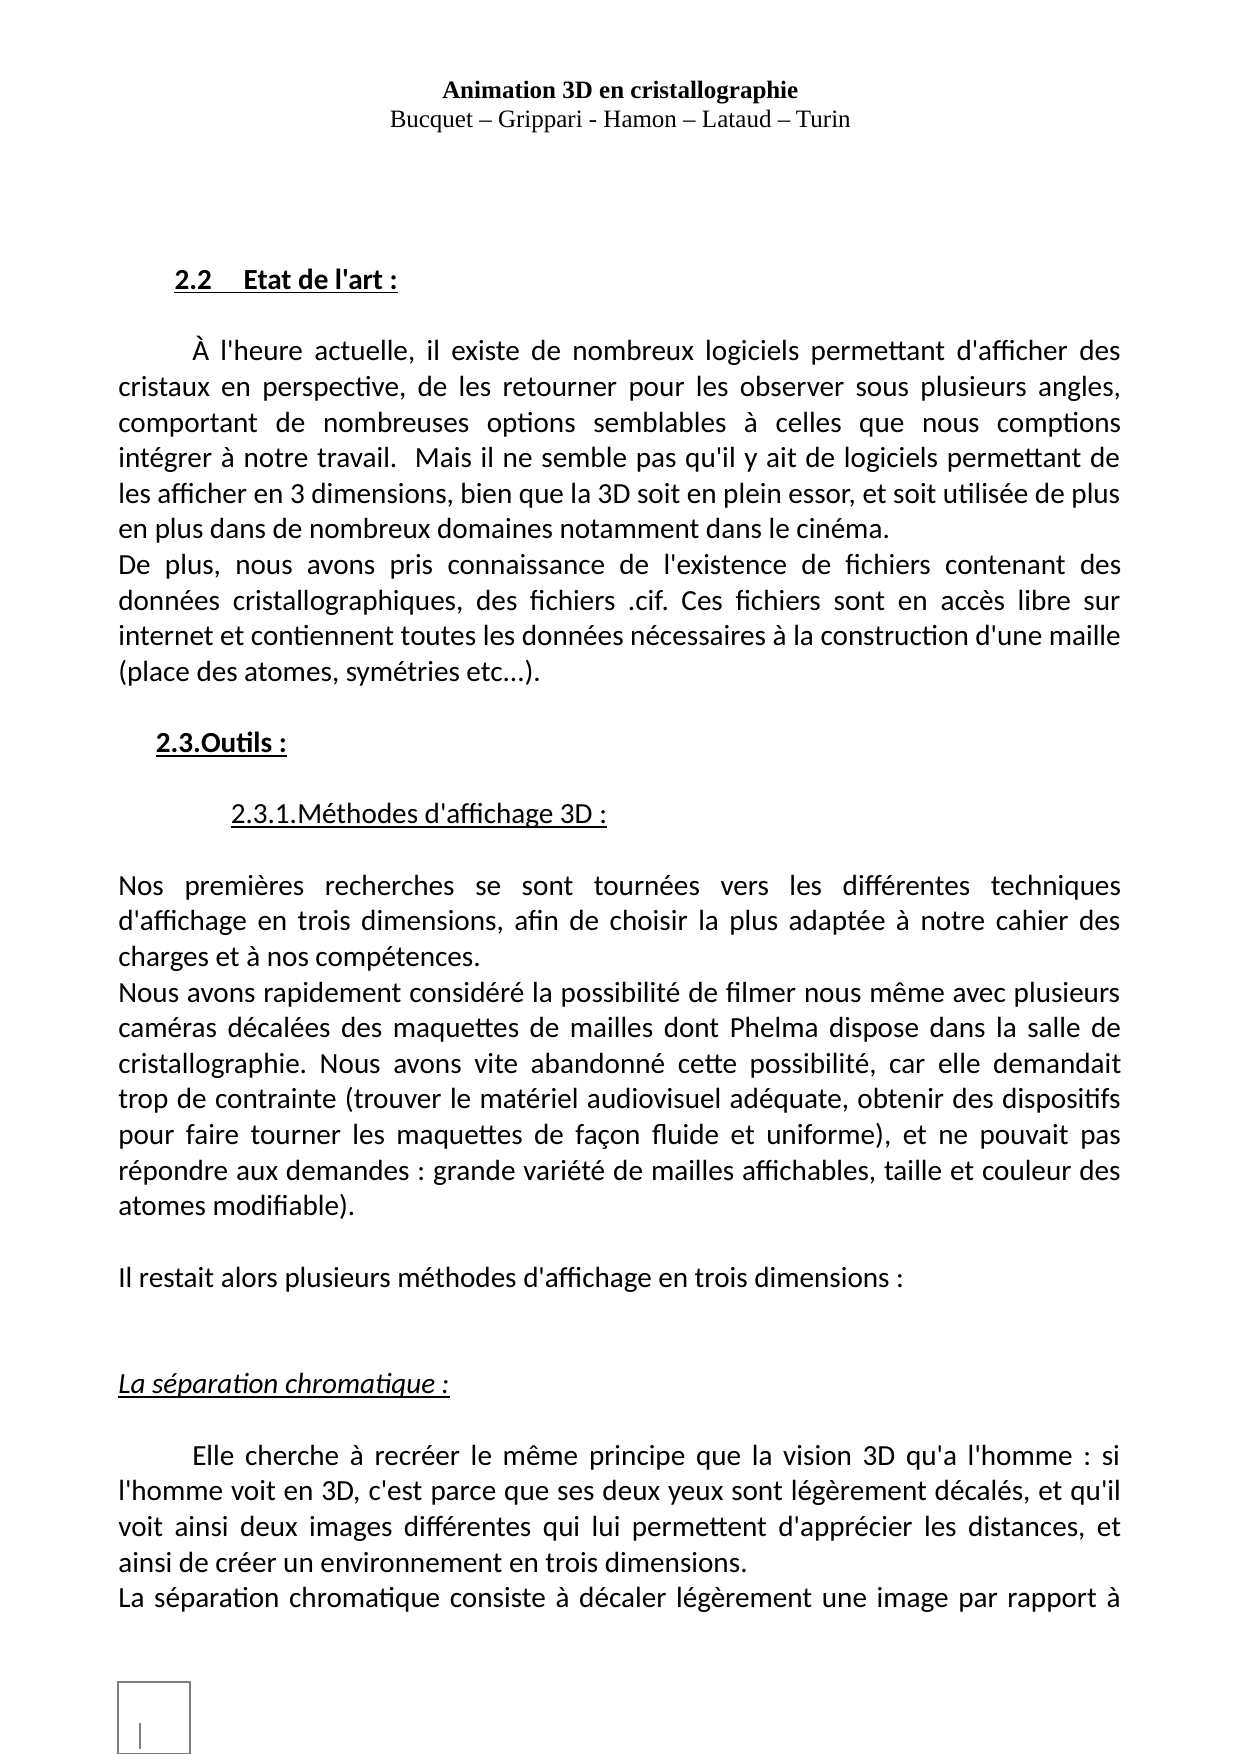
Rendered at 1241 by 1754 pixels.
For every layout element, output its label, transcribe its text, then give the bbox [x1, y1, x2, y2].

text Nos premières recherches se sont tournées vers les différentes techniques d'affichage en trois dimensions, afin de choisir la plus adaptée à notre cahier des charges et à nos compétences. [118, 867, 1122, 974]
text De plus, nous avons pris connaissance de l'existence de fichiers contenant des données cristallographiques, des fichiers .cif. Ces fichiers sont en accès libre sur internet et contiennent toutes les données nécessaires à la construction d'une maille (place des atomes, symétries etc...). [118, 546, 1122, 689]
text Il restait alors plusieurs méthodes d'affichage en trois dimensions : [118, 1259, 1122, 1294]
list Outils : [118, 724, 1122, 760]
text La séparation chromatique : [118, 1366, 1122, 1401]
text La séparation chromatique consiste à décaler légèrement une image par rapport à [118, 1579, 1122, 1615]
list Méthodes d'affichage 3D : [118, 796, 1122, 831]
text Nous avons rapidement considéré la possibilité de filmer nous même avec plusieurs caméras décalées des maquettes de mailles dont Phelma dispose dans la salle de cristallographie. Nous avons vite abandonné cette possibilité, car elle demandait trop de contrainte (trouver le matériel audiovisuel adéquate, obtenir des dispositifs pour faire tourner les maquettes de façon fluide et uniforme), et ne pouvait pas répondre aux demandes : grande variété de mailles affichables, taille et couleur des atomes modifiable). [118, 974, 1122, 1223]
text À l'heure actuelle, il existe de nombreux logiciels permettant d'afficher des cristaux en perspective, de les retourner pour les observer sous plusieurs angles, comportant de nombreuses options semblables à celles que nous comptions intégrer à notre travail. Mais il ne semble pas qu'il y ait de logiciels permettant de les afficher en 3 dimensions, bien que la 3D soit en plein essor, et soit utilisée de plus en plus dans de nombreux domaines notamment dans le cinéma. [118, 332, 1122, 546]
text Elle cherche à recréer le même principe que la vision 3D qu'a l'homme : si l'homme voit en 3D, c'est parce que ses deux yeux sont légèrement décalés, et qu'il voit ainsi deux images différentes qui lui permettent d'apprécier les distances, et ainsi de créer un environnement en trois dimensions. [118, 1437, 1122, 1579]
list Etat de l'art : [174, 261, 1122, 297]
